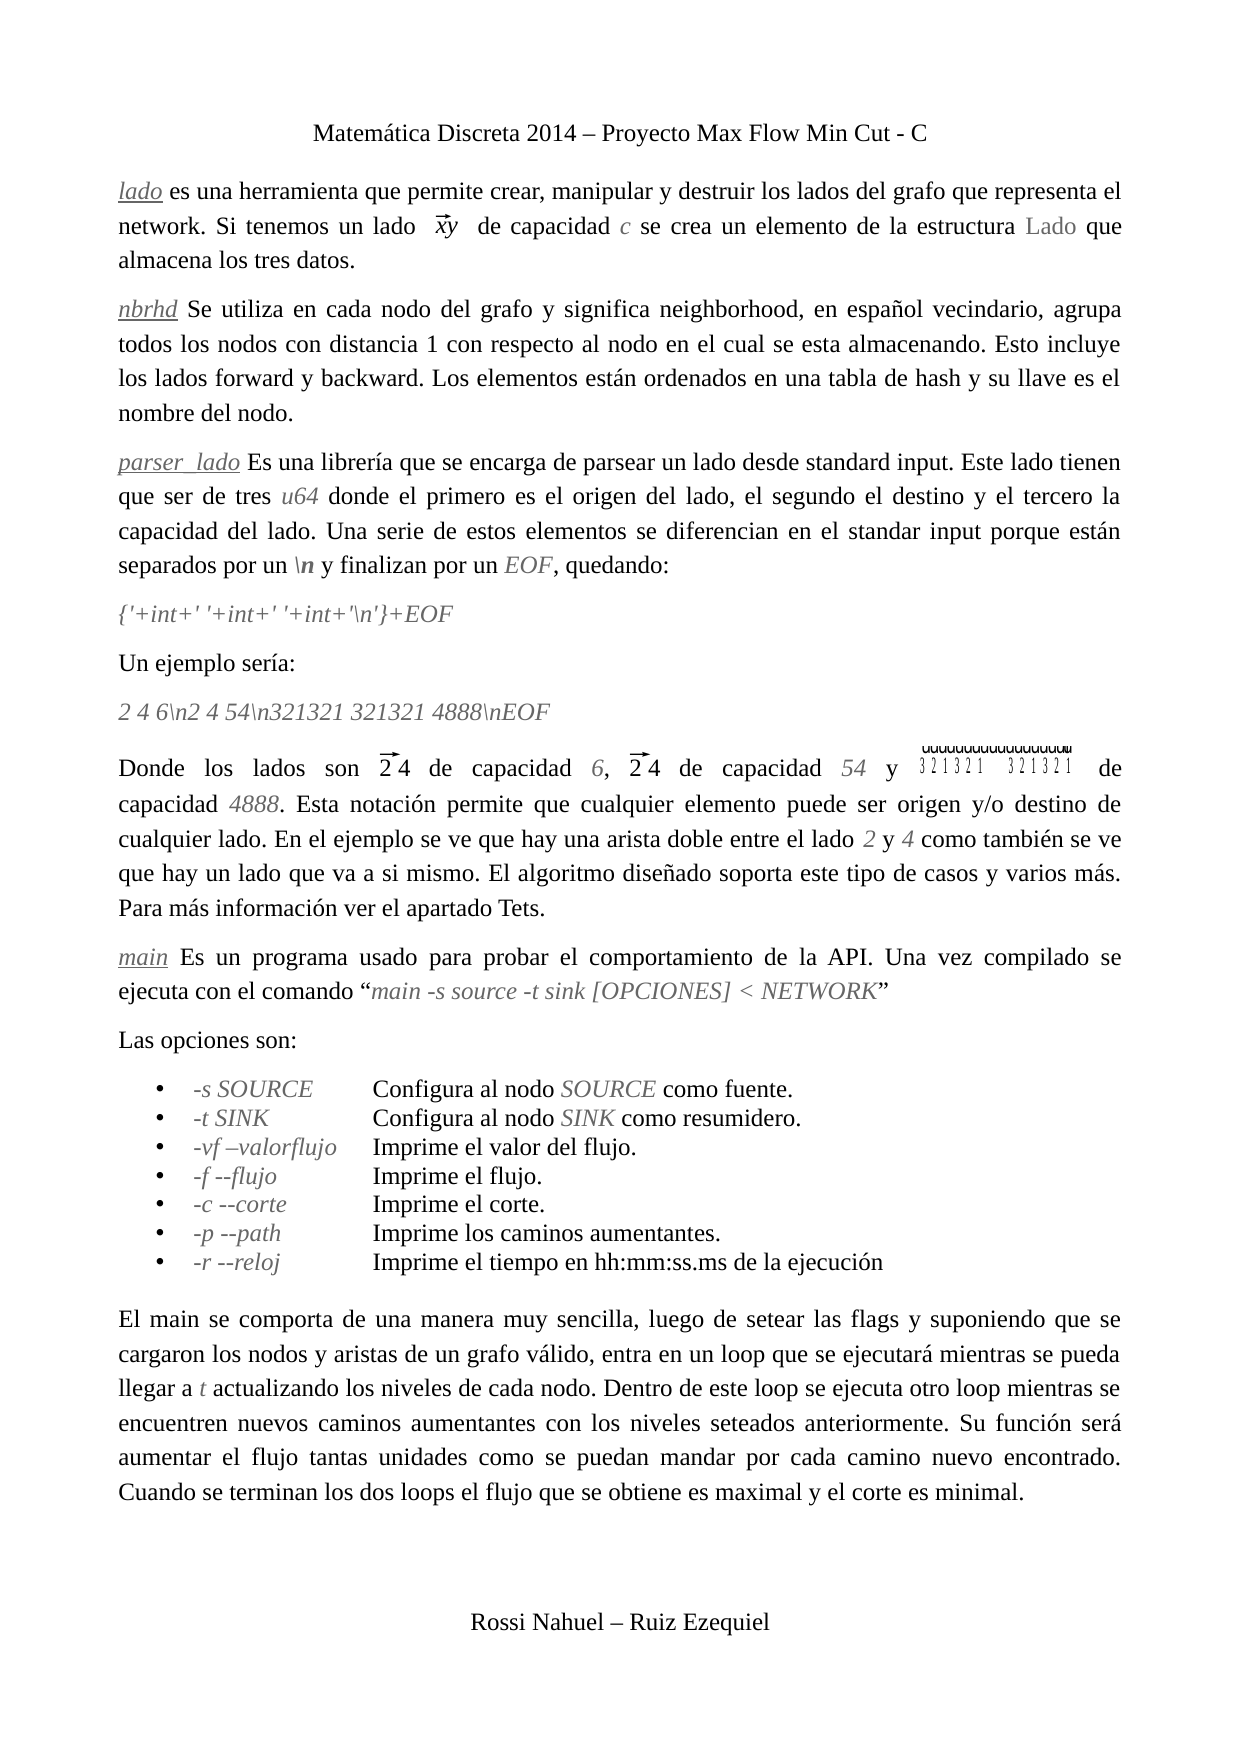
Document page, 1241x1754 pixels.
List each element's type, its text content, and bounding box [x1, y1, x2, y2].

list -p --path Imprime los caminos aumentantes. [156, 1218, 1122, 1247]
text lado es una herramienta que permite crear, manipular y destruir los lados del grafo que representa el network. Si tenemos un ladode capacidad c se crea un elemento de la estructura Lado que almacena los tres datos. [118, 176, 1122, 274]
text nbrhd Se utiliza en cada nodo del grafo y significa neighborhood, en español vecindario, agrupa todos los nodos con distancia 1 con respecto al nodo en el cual se esta almacenando. Esto incluye los lados forward y backward. Los elementos están ordenados en una tabla de hash y su llave es el nombre del nodo. [118, 294, 1122, 427]
list -vf –valorflujo Imprime el valor del flujo. [156, 1132, 1122, 1161]
text El main se comporta de una manera muy sencilla, luego de setear las flags y suponiendo que se cargaron los nodos y aristas de un grafo válido, entra en un loop que se ejecutará mientras se pueda llegar a t actualizando los niveles de cada nodo. Dentro de este loop se ejecuta otro loop mientras se encuentren nuevos caminos aumentantes con los niveles seteados anteriormente. Su función será aumentar el flujo tantas unidades como se puedan mandar por cada camino nuevo encontrado. Cuando se terminan los dos loops el flujo que se obtiene es maximal y el corte es minimal. [118, 1304, 1122, 1506]
text Un ejemplo sería: [118, 648, 1122, 677]
text {'+int+' '+int+' '+int+'\n'}+EOF [118, 599, 1122, 628]
text Donde los lados sonde capacidad 6,de capacidad 54 y de capacidad 4888. Esta notación permite que cualquier elemento puede ser origen y/o destino de cualquier lado. En el ejemplo se ve que hay una arista doble entre el lado 2 y 4 como también se ve que hay un lado que va a si mismo. El algoritmo diseñado soporta este tipo de casos y varios más. Para más información ver el apartado Tets. [118, 747, 1122, 922]
list -f --flujo Imprime el flujo. [156, 1161, 1122, 1189]
list -t SINK Configura al nodo SINK como resumidero. [156, 1103, 1122, 1132]
text parser_lado Es una librería que se encarga de parsear un lado desde standard input. Este lado tienen que ser de tres u64 donde el primero es el origen del lado, el segundo el destino y el tercero la capacidad del lado. Una serie de estos elementos se diferencian en el standar input porque están separados por un \n y finalizan por un EOF, quedando: [118, 447, 1122, 579]
list -c --corte Imprime el corte. [156, 1189, 1122, 1218]
text Las opciones son: [118, 1025, 1122, 1054]
list -r --reloj Imprime el tiempo en hh:mm:ss.ms de la ejecución [156, 1247, 1122, 1276]
list -s SOURCE Configura al nodo SOURCE como fuente. [156, 1074, 1122, 1103]
text 2 4 6\n2 4 54\n321321 321321 4888\nEOF [118, 697, 1122, 726]
text main Es un programa usado para probar el comportamiento de la API. Una vez compilado se ejecuta con el comando “main -s source -t sink [OPCIONES] < NETWORK” [118, 942, 1122, 1005]
